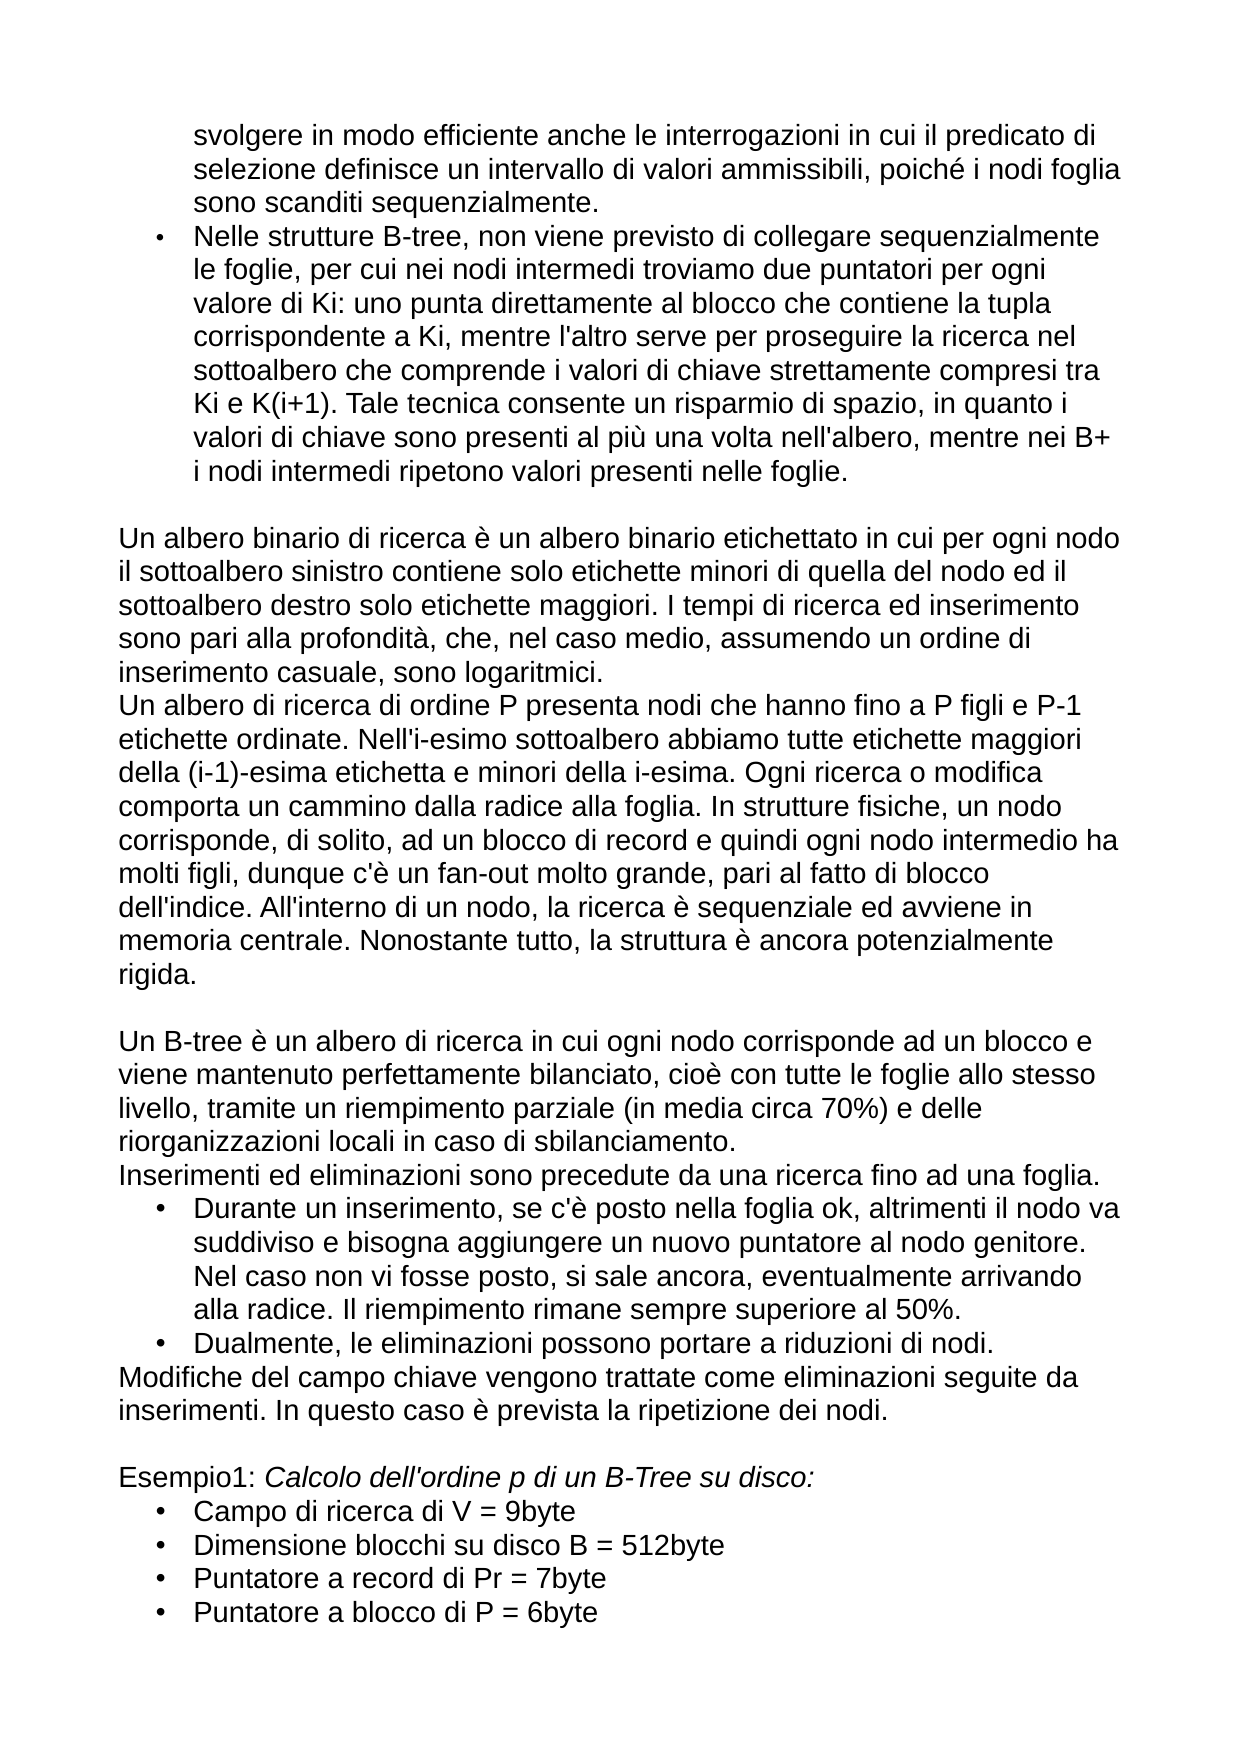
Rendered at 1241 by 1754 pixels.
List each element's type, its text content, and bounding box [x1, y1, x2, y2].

list Campo di ricerca di V = 9byte [156, 1494, 1122, 1527]
text Un B-tree è un albero di ricerca in cui ogni nodo corrisponde ad un blocco e viene mantenuto perfettamente bilanciato, cioè con tutte le foglie allo stesso livello, tramite un riempimento parziale (in media circa 70%) e delle riorganizzazioni locali in caso di sbilanciamento. [118, 1024, 1122, 1158]
list Nelle strutture B-tree, non viene previsto di collegare sequenzialmente le foglie, per cui nei nodi intermedi troviamo due puntatori per ogni valore di Ki: uno punta direttamente al blocco che contiene la tupla corrispondente a Ki, mentre l'altro serve per proseguire la ricerca nel sottoalbero che comprende i valori di chiave strettamente compresi tra Ki e K(i+1). Tale tecnica consente un risparmio di spazio, in quanto i valori di chiave sono presenti al più una volta nell'albero, mentre nei B+ i nodi intermedi ripetono valori presenti nelle foglie. [156, 219, 1122, 487]
list Dualmente, le eliminazioni possono portare a riduzioni di nodi. [156, 1326, 1122, 1359]
list svolgere in modo efficiente anche le interrogazioni in cui il predicato di selezione definisce un intervallo di valori ammissibili, poiché i nodi foglia sono scanditi sequenzialmente. [156, 118, 1122, 219]
text Inserimenti ed eliminazioni sono precedute da una ricerca fino ad una foglia. [118, 1158, 1122, 1191]
list Puntatore a record di Pr = 7byte [156, 1561, 1122, 1595]
text Esempio1: Calcolo dell'ordine p di un B-Tree su disco: [118, 1460, 1122, 1494]
list Durante un inserimento, se c'è posto nella foglia ok, altrimenti il nodo va suddiviso e bisogna aggiungere un nuovo puntatore al nodo genitore. Nel caso non vi fosse posto, si sale ancora, eventualmente arrivando alla radice. Il riempimento rimane sempre superiore al 50%. [156, 1191, 1122, 1326]
text Modifiche del campo chiave vengono trattate come eliminazioni seguite da inserimenti. In questo caso è prevista la ripetizione dei nodi. [118, 1359, 1122, 1427]
list Puntatore a blocco di P = 6byte [156, 1595, 1122, 1629]
text Un albero di ricerca di ordine P presenta nodi che hanno fino a P figli e P-1 etichette ordinate. Nell'i-esimo sottoalbero abbiamo tutte etichette maggiori della (i-1)-esima etichetta e minori della i-esima. Ogni ricerca o modifica comporta un cammino dalla radice alla foglia. In strutture fisiche, un nodo corrisponde, di solito, ad un blocco di record e quindi ogni nodo intermedio ha molti figli, dunque c'è un fan-out molto grande, pari al fatto di blocco dell'indice. All'interno di un nodo, la ricerca è sequenziale ed avviene in memoria centrale. Nonostante tutto, la struttura è ancora potenzialmente rigida. [118, 688, 1122, 990]
list Dimensione blocchi su disco B = 512byte [156, 1527, 1122, 1561]
text Un albero binario di ricerca è un albero binario etichettato in cui per ogni nodo il sottoalbero sinistro contiene solo etichette minori di quella del nodo ed il sottoalbero destro solo etichette maggiori. I tempi di ricerca ed inserimento sono pari alla profondità, che, nel caso medio, assumendo un ordine di inserimento casuale, sono logaritmici. [118, 521, 1122, 688]
